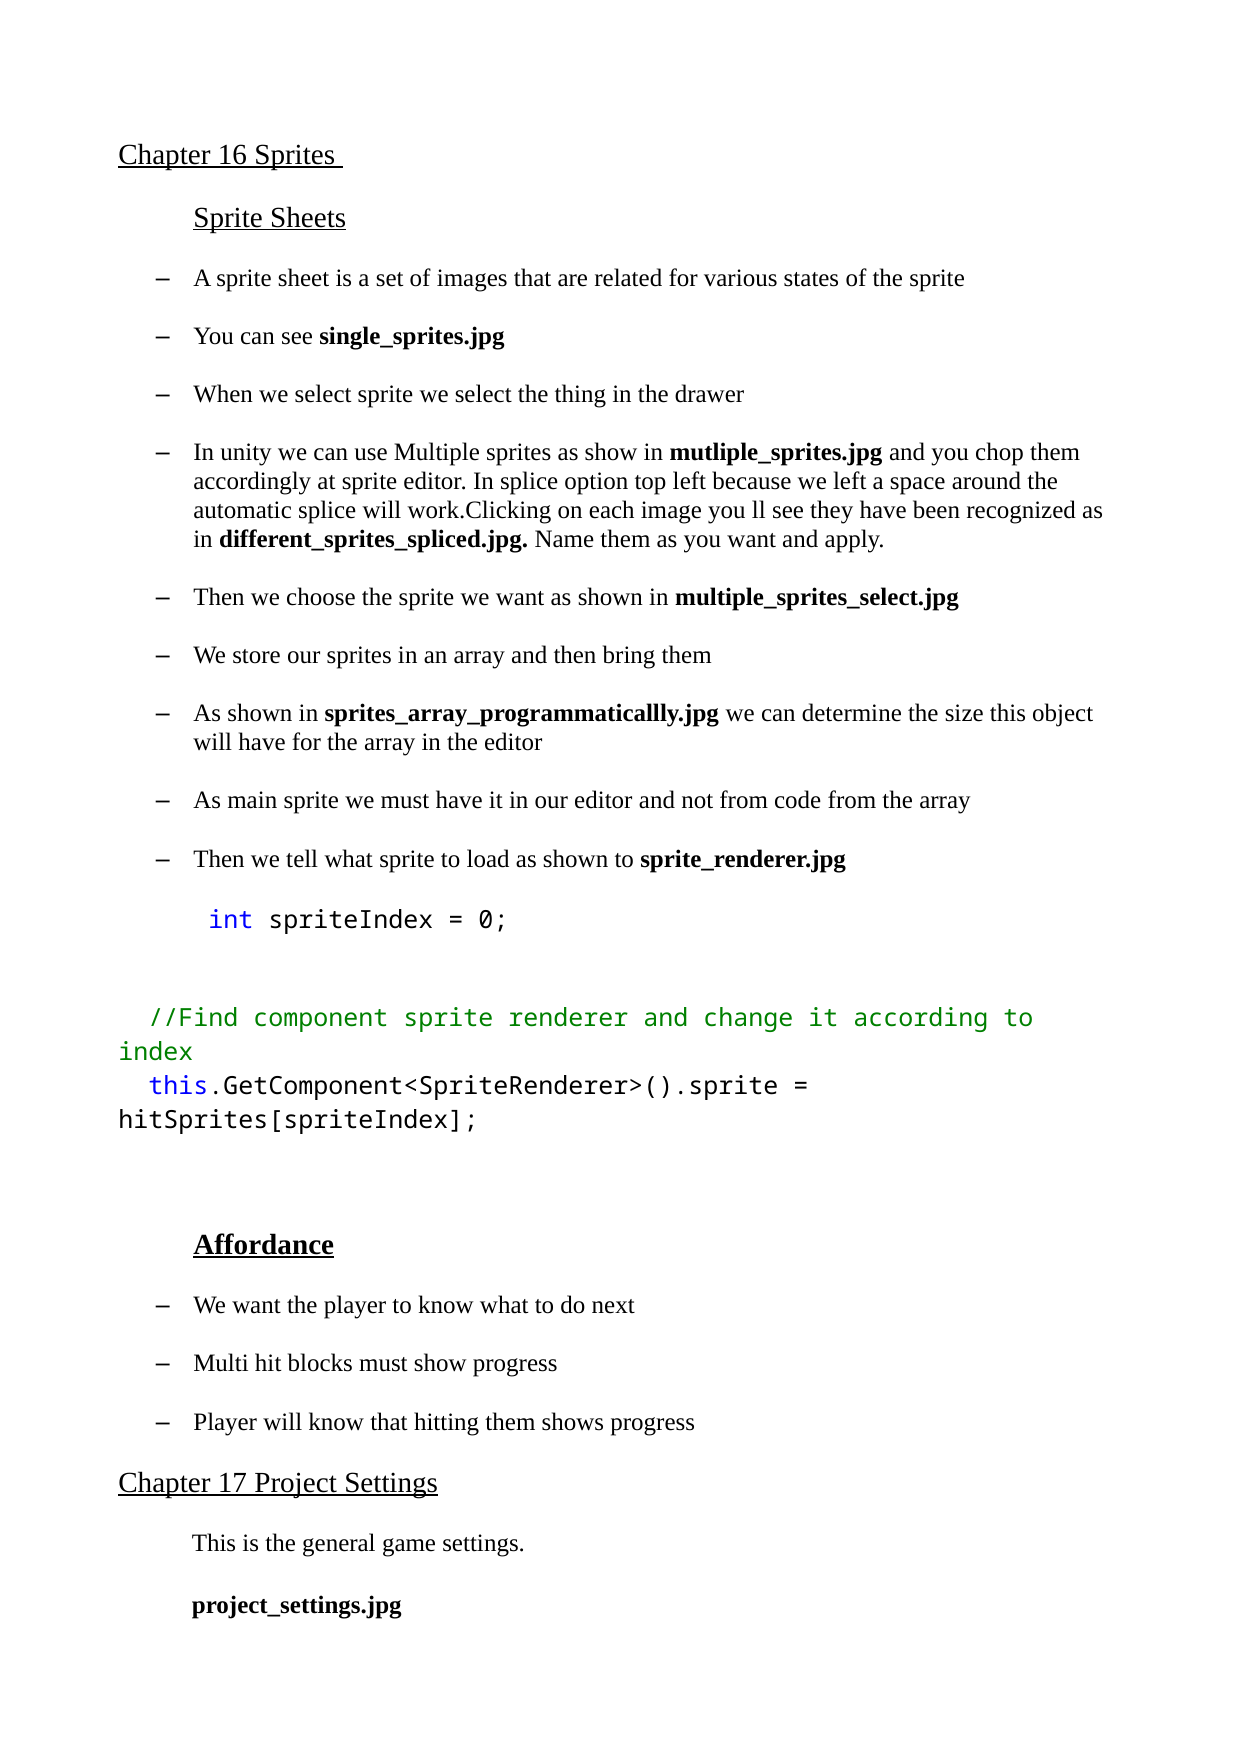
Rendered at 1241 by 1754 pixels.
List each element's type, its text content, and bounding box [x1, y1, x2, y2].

list A sprite sheet is a set of images that are related for various states of the sprite [156, 263, 1122, 292]
text project_settings.jpg [118, 1586, 1122, 1620]
list We want the player to know what to do next [156, 1290, 1122, 1319]
list As shown in sprites_array_programmaticallly.jpg we can determine the size this object will have for the array in the editor [156, 698, 1122, 756]
list As main sprite we must have it in our editor and not from code from the array [156, 785, 1122, 814]
list Affordance [156, 1227, 1122, 1261]
text this.GetComponent<SpriteRenderer>().sprite = hitSprites[spriteIndex]; [118, 1068, 1122, 1136]
list You can see single_sprites.jpg [156, 321, 1122, 350]
list int spriteIndex = 0; [156, 902, 1122, 936]
list Then we tell what sprite to load as shown to sprite_renderer.jpg [156, 844, 1122, 872]
list When we select sprite we select the thing in the drawer [156, 379, 1122, 408]
list Sprite Sheets [156, 200, 1122, 233]
list Player will know that hitting them shows progress [156, 1407, 1122, 1436]
list We store our sprites in an array and then bring them [156, 640, 1122, 669]
list In unity we can use Multiple sprites as show in mutliple_sprites.jpg and you chop them accordingly at sprite editor. In splice option top left because we left a space around the automatic splice will work.Clicking on each image you ll see they have been recognized as in different_sprites_spliced.jpg. Name them as you want and apply. [156, 437, 1122, 552]
list Then we choose the sprite we want as shown in multiple_sprites_select.jpg [156, 582, 1122, 611]
list Multi hit blocks must show progress [156, 1348, 1122, 1377]
text //Find component sprite renderer and change it according to index [118, 999, 1122, 1068]
text Chapter 17 Project Settings [118, 1465, 1122, 1498]
text This is the general game settings. [118, 1528, 1122, 1557]
text Chapter 16 Sprites [118, 137, 1122, 170]
